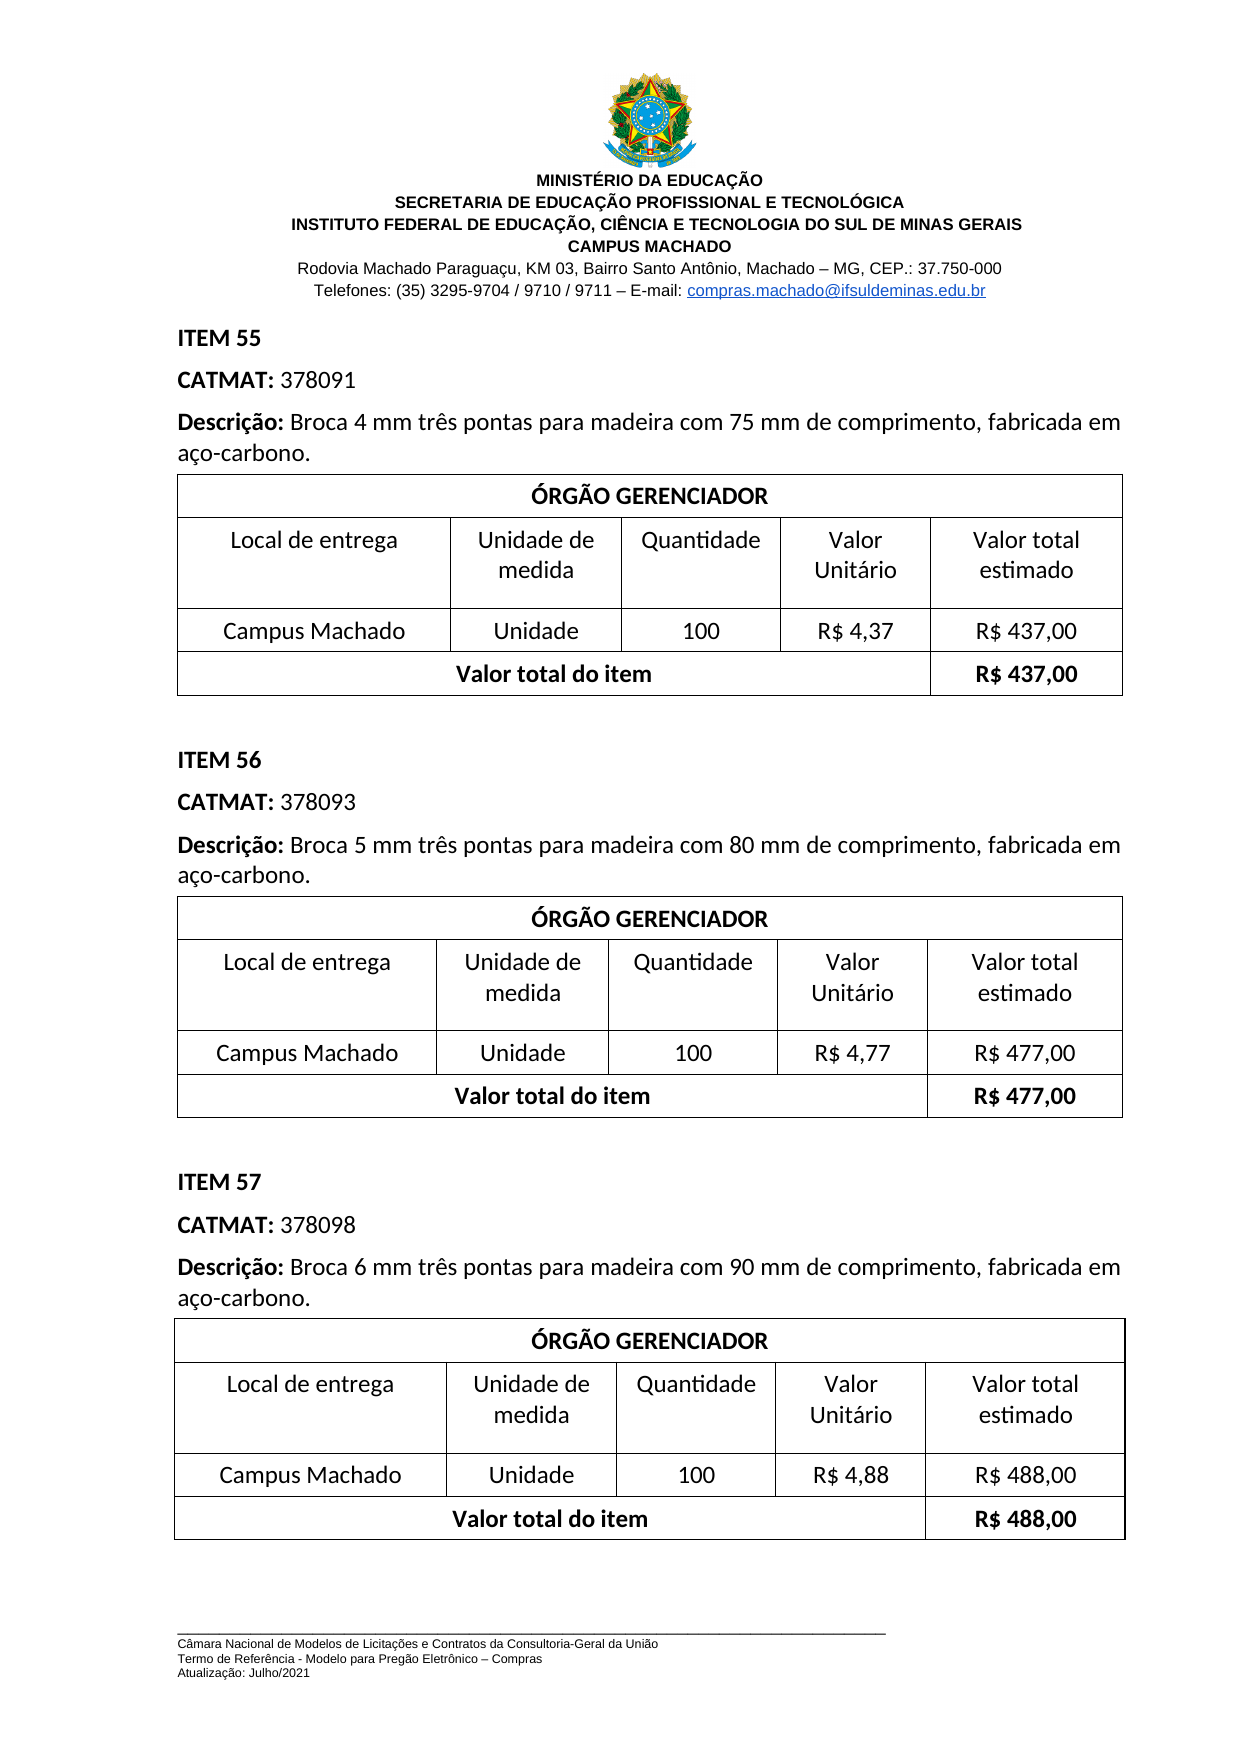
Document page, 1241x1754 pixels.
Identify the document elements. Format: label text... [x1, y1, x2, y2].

table_cell Valor total do item [178, 1075, 927, 1117]
text CATMAT: 378091 [177, 364, 1122, 395]
table_cell Valor total do item [178, 652, 930, 695]
picture [669, 149, 680, 155]
table_cell R$ 4,88 [776, 1454, 925, 1496]
table_cell Unidade de medida [437, 940, 608, 1030]
table_cell Quantidade [622, 518, 780, 608]
table_cell Valor total do item [175, 1497, 925, 1539]
table_cell Unidade [447, 1454, 616, 1496]
picture [603, 73, 697, 168]
table_cell Quantidade [617, 1363, 775, 1452]
table_cell Campus Machado [178, 609, 450, 651]
picture [643, 163, 658, 168]
table_cell Valor Unitário [778, 940, 927, 1030]
table_cell Local de entrega [175, 1363, 446, 1452]
table_cell 100 [617, 1454, 775, 1496]
table_cell Valor total estimado [926, 1363, 1124, 1452]
table_cell R$ 488,00 [926, 1454, 1124, 1496]
text CATMAT: 378098 [177, 1209, 1122, 1239]
table_cell Valor total estimado [931, 518, 1122, 608]
table_header ÓRGÃO GERENCIADOR [175, 1319, 1124, 1362]
table_cell R$ 4,77 [778, 1031, 927, 1073]
table_cell 100 [622, 609, 780, 651]
text Descrição: Broca 4 mm três pontas para madeira com 75 mm de comprimento, fabricada em aço-carbono. [177, 407, 1122, 468]
table_cell Unidade [451, 609, 621, 651]
table_cell Valor total estimado [928, 940, 1122, 1030]
table_cell Unidade [437, 1031, 608, 1073]
text ITEM 55 [177, 322, 1122, 352]
table_cell Local de entrega [178, 518, 450, 608]
table_header ÓRGÃO GERENCIADOR [178, 475, 1122, 517]
table_cell 100 [609, 1031, 777, 1073]
table_cell Valor Unitário [781, 518, 930, 608]
table_cell Unidade de medida [447, 1363, 616, 1452]
table_cell R$ 437,00 [931, 652, 1122, 695]
table_cell Unidade de medida [451, 518, 621, 608]
table_cell R$ 477,00 [928, 1075, 1122, 1117]
text Descrição: Broca 6 mm três pontas para madeira com 90 mm de comprimento, fabricada em aço-carbono. [177, 1251, 1122, 1312]
table_cell Campus Machado [178, 1031, 436, 1073]
table_cell Campus Machado [175, 1454, 446, 1496]
text ITEM 57 [177, 1166, 1122, 1197]
table_cell Valor Unitário [776, 1363, 925, 1452]
table_cell R$ 4,37 [781, 609, 930, 651]
table_cell R$ 477,00 [928, 1031, 1122, 1073]
table_cell Quantidade [609, 940, 777, 1030]
text ITEM 56 [177, 744, 1122, 774]
table_cell R$ 437,00 [931, 609, 1122, 651]
table_header ÓRGÃO GERENCIADOR [178, 897, 1122, 939]
table_cell Local de entrega [178, 940, 436, 1030]
text Descrição: Broca 5 mm três pontas para madeira com 80 mm de comprimento, fabricada em aço-carbono. [177, 829, 1122, 890]
table_cell R$ 488,00 [926, 1497, 1124, 1539]
text CATMAT: 378093 [177, 786, 1122, 817]
